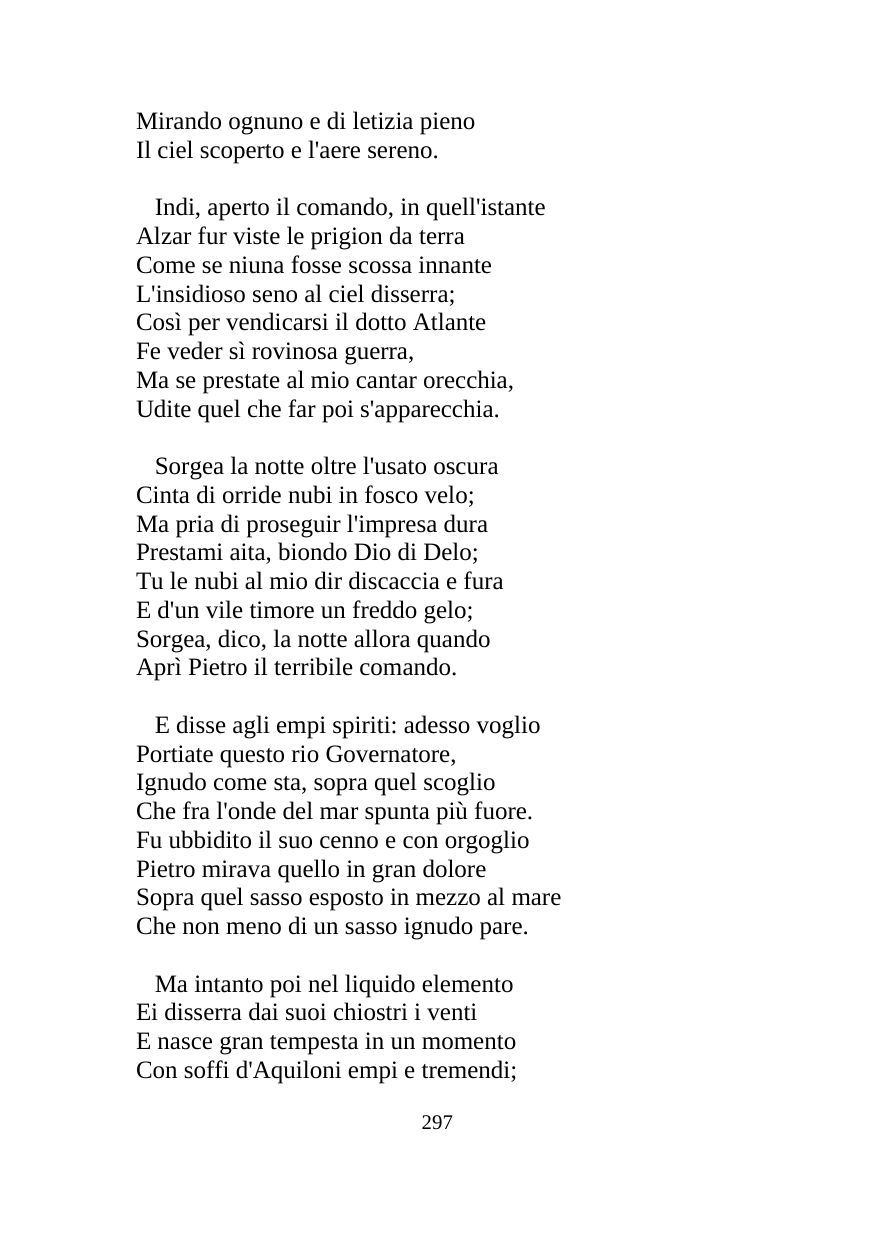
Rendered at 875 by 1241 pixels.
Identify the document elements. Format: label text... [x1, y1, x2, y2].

text E nasce gran tempesta in un momento [106, 1026, 768, 1055]
text Tu le nubi al mio dir discaccia e fura [106, 566, 768, 595]
text Sorgea, dico, la notte allora quando [106, 624, 768, 652]
text Aprì Pietro il terribile comando. [106, 652, 768, 681]
text Udite quel che far poi s'apparecchia. [106, 394, 768, 422]
text Con soffi d'Aquiloni empi e tremendi; [106, 1055, 768, 1084]
text Alzar fur viste le prigion da terra [106, 221, 768, 250]
text Che fra l'onde del mar spunta più fuore. [106, 796, 768, 825]
text E d'un vile timore un freddo gelo; [106, 595, 768, 624]
text E disse agli empi spiriti: adesso voglio [125, 710, 768, 739]
text Portiate questo rio Governatore, [106, 739, 768, 767]
text Mirando ognuno e di letizia pieno [106, 106, 768, 135]
text Sorgea la notte oltre l'usato oscura [125, 451, 768, 480]
text Ignudo come sta, sopra quel scoglio [106, 767, 768, 796]
text Fu ubbidito il suo cenno e con orgoglio [106, 825, 768, 854]
text Pietro mirava quello in gran dolore [106, 854, 768, 882]
text Indi, aperto il comando, in quell'istante [125, 192, 768, 221]
text Cinta di orride nubi in fosco velo; [106, 480, 768, 509]
text Ma se prestate al mio cantar orecchia, [106, 365, 768, 394]
text Come se niuna fosse scossa innante [106, 250, 768, 279]
text Che non meno di un sasso ignudo pare. [106, 911, 768, 940]
text Ei disserra dai suoi chiostri i venti [106, 997, 768, 1026]
text Sopra quel sasso esposto in mezzo al mare [106, 882, 768, 911]
text Ma intanto poi nel liquido elemento [125, 969, 768, 997]
text Ma pria di proseguir l'impresa dura [106, 509, 768, 537]
text L'insidioso seno al ciel disserra; [106, 279, 768, 307]
text Così per vendicarsi il dotto Atlante [106, 307, 768, 336]
text Prestami aita, biondo Dio di Delo; [106, 537, 768, 566]
text Fe veder sì rovinosa guerra, [106, 336, 768, 365]
text Il ciel scoperto e l'aere sereno. [106, 135, 768, 164]
